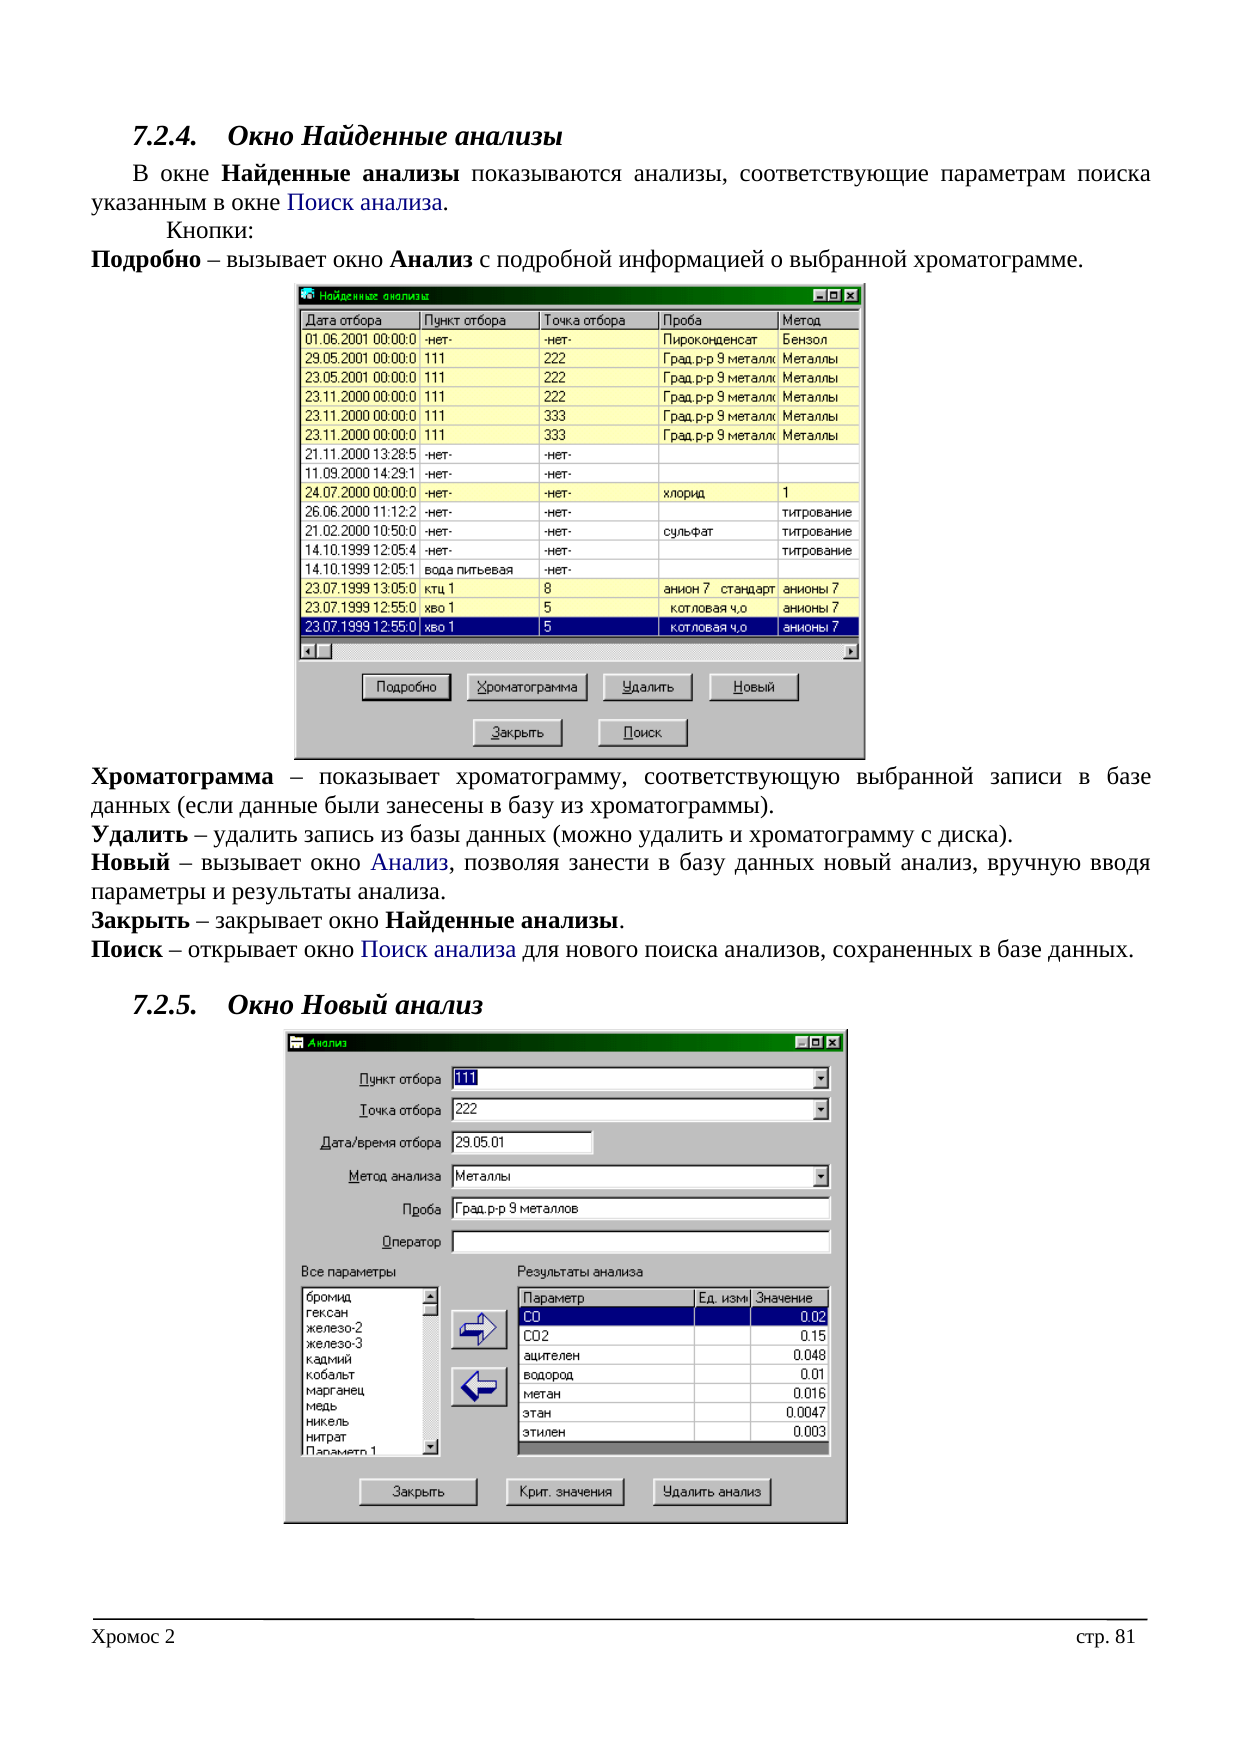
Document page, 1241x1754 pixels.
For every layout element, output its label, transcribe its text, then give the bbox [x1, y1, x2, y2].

text Хроматограмма – показывает хроматограмму, соответствующую выбранной записи в базе данных (если данные были занесены в базу из хроматограммы). [91, 273, 1152, 819]
text Удалить – удалить запись из базы данных (можно удалить и хроматограмму с диска). [91, 819, 1152, 847]
picture [294, 283, 866, 760]
text Закрыть – закрывает окно Найденные анализы. [91, 905, 1152, 934]
text Подробно – вызывает окно Анализ с подробной информацией о выбранной хроматограмме. [91, 244, 1152, 273]
subtitle Окно Новый анализ [132, 987, 1152, 1021]
text В окне Найденные анализы показываются анализы, соответствующие параметрам поиска указанным в окне Поиск анализа. [91, 158, 1152, 215]
picture [283, 1029, 848, 1524]
text Новый – вызывает окно Анализ, позволяя занести в базу данных новый анализ, вручную вводя параметры и результаты анализа. [91, 847, 1152, 905]
text Поиск – открывает окно Поиск анализа для нового поиска анализов, сохраненных в базе данных. [91, 934, 1152, 962]
text Кнопки: [91, 215, 1152, 244]
subtitle Окно Найденные анализы [132, 118, 1152, 152]
